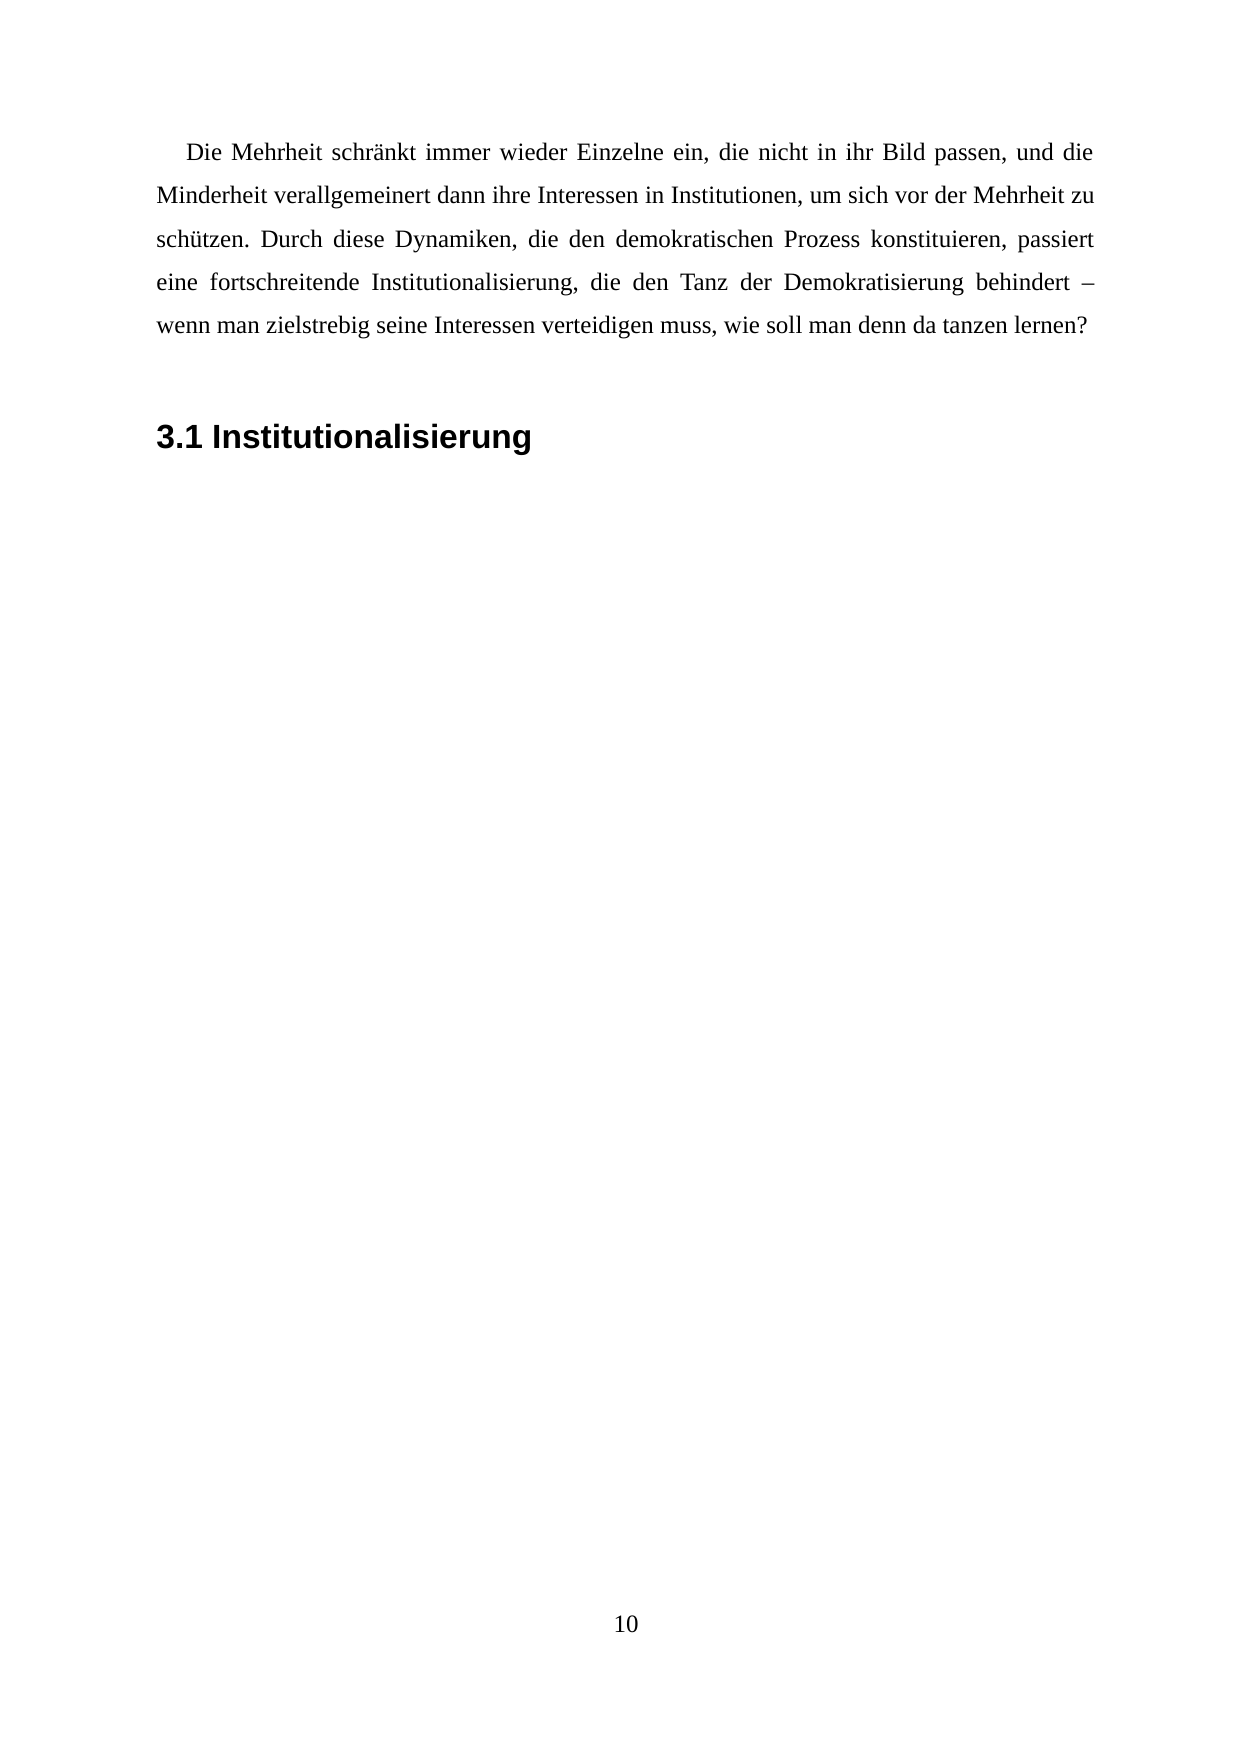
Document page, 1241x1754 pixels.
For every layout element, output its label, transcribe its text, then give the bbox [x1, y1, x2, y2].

text Die Mehrheit schränkt immer wieder Einzelne ein, die nicht in ihr Bild passen, und die Minderheit verallgemeinert dann ihre Interessen in Institutionen, um sich vor der Mehrheit zu schützen. Durch diese Dynamiken, die den demokratischen Prozess konstituieren, passiert eine fortschreitende Institutionalisierung, die den Tanz der Demokratisierung behindert – wenn man zielstrebig seine Interessen verteidigen muss, wie soll man denn da tanzen lernen? [156, 137, 1095, 339]
subtitle 3.1 Institutionalisierung [156, 417, 1095, 456]
